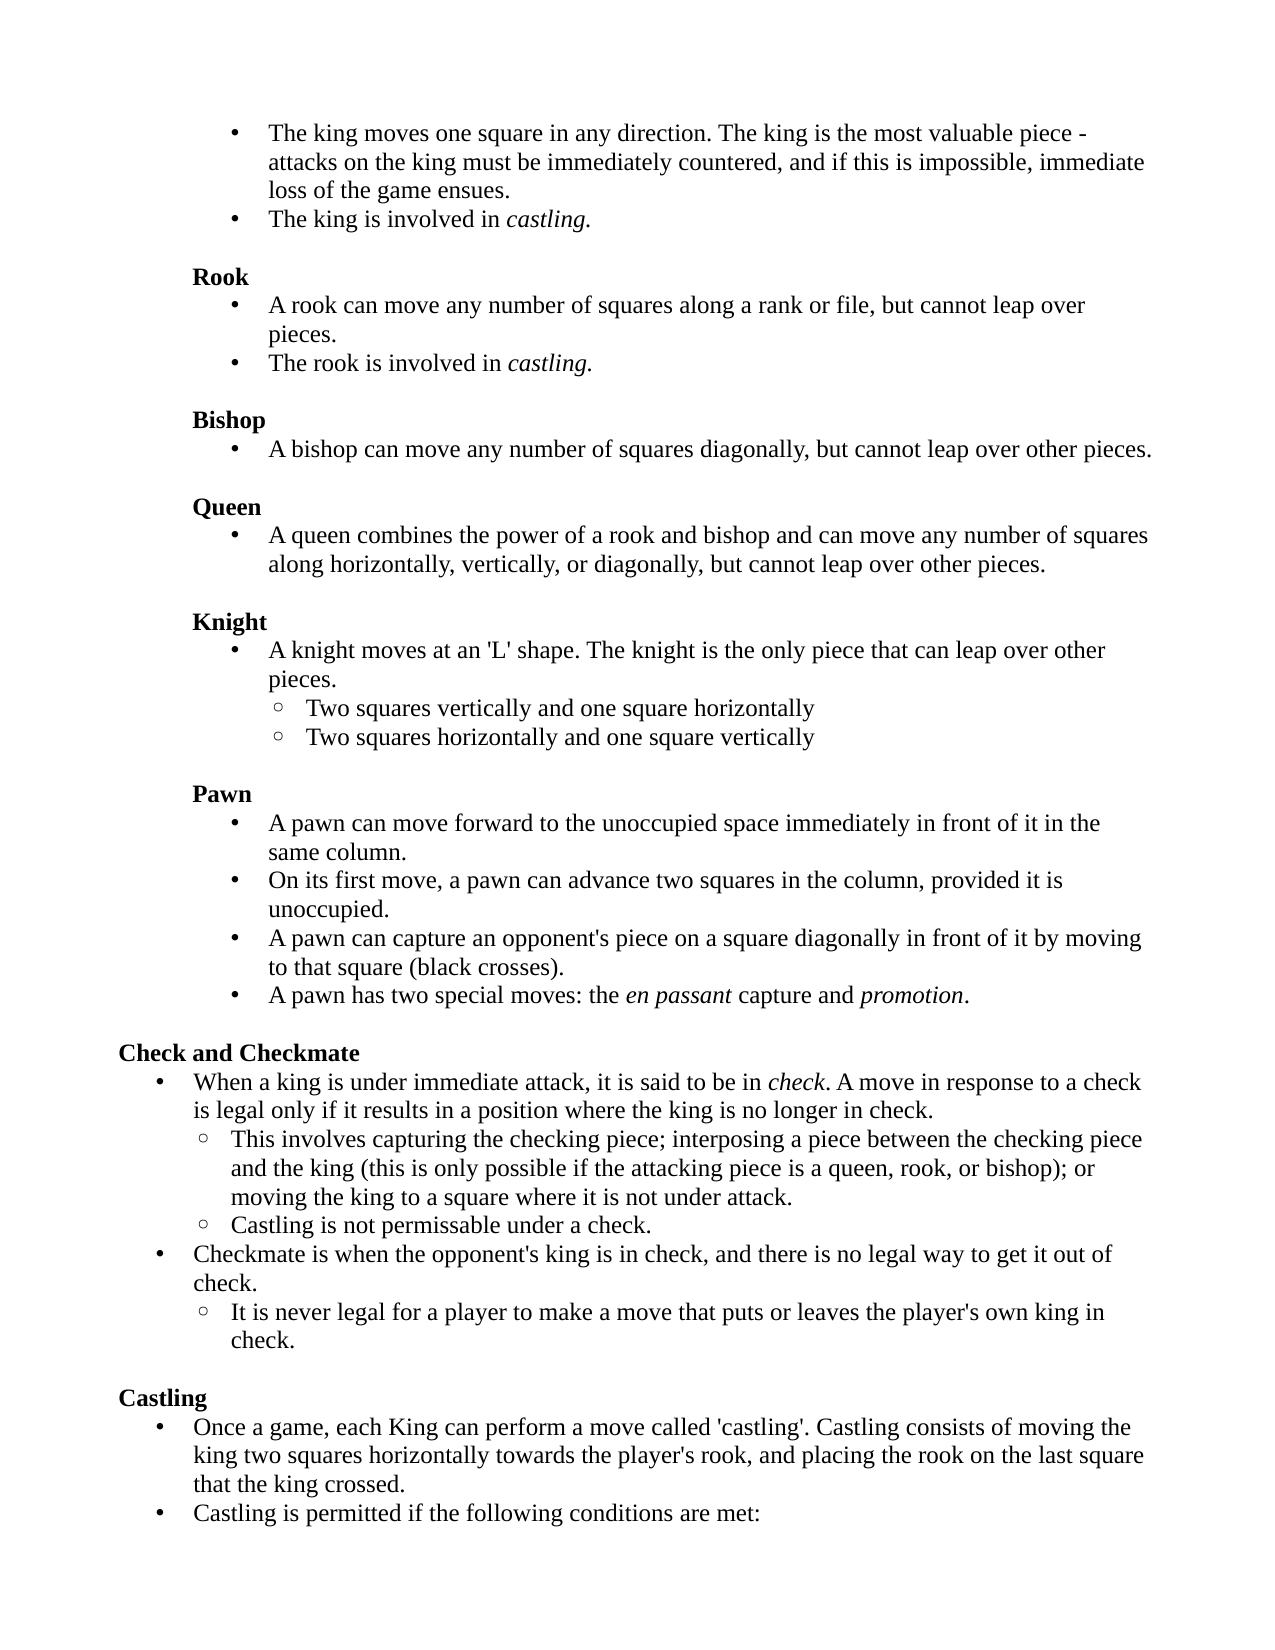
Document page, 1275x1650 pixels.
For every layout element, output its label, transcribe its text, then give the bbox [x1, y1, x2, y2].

text Rook [118, 262, 1157, 291]
text Pawn [118, 779, 1157, 808]
list A pawn can move forward to the unoccupied space immediately in front of it in the same column. [231, 808, 1157, 866]
text Knight [118, 607, 1157, 636]
list Checkmate is when the opponent's king is in check, and there is no legal way to get it out of check. [156, 1239, 1157, 1297]
list A knight moves at an 'L' shape. The knight is the only piece that can leap over other pieces. [231, 636, 1157, 693]
list The rook is involved in castling. [231, 348, 1157, 377]
list A queen combines the power of a rook and bishop and can move any number of squares along horizontally, vertically, or diagonally, but cannot leap over other pieces. [231, 521, 1157, 578]
list Two squares vertically and one square horizontally [268, 693, 1157, 722]
list Castling is not permissable under a check. [193, 1211, 1157, 1239]
text Queen [118, 492, 1157, 521]
text Castling [118, 1383, 1157, 1412]
list A bishop can move any number of squares diagonally, but cannot leap over other pieces. [231, 434, 1157, 463]
list Once a game, each King can perform a move called 'castling'. Castling consists of moving the king two squares horizontally towards the player's rook, and placing the rook on the last square that the king crossed. [156, 1412, 1157, 1498]
list A rook can move any number of squares along a rank or file, but cannot leap over pieces. [231, 291, 1157, 348]
text Bishop [118, 406, 1157, 434]
list On its first move, a pawn can advance two squares in the column, provided it is unoccupied. [231, 866, 1157, 923]
list The king is involved in castling. [231, 204, 1157, 233]
list Castling is permitted if the following conditions are met: [156, 1498, 1157, 1527]
list When a king is under immediate attack, it is said to be in check. A move in response to a check is legal only if it results in a position where the king is no longer in check. [156, 1067, 1157, 1124]
list This involves capturing the checking piece; interposing a piece between the checking piece and the king (this is only possible if the attacking piece is a queen, rook, or bishop); or moving the king to a square where it is not under attack. [193, 1124, 1157, 1211]
list It is never legal for a player to make a move that puts or leaves the player's own king in check. [193, 1297, 1157, 1354]
list A pawn has two special moves: the en passant capture and promotion. [231, 981, 1157, 1009]
list A pawn can capture an opponent's piece on a square diagonally in front of it by moving to that square (black crosses). [231, 923, 1157, 981]
text Check and Checkmate [118, 1038, 1157, 1067]
list Two squares horizontally and one square vertically [268, 722, 1157, 751]
list The king moves one square in any direction. The king is the most valuable piece - attacks on the king must be immediately countered, and if this is impossible, immediate loss of the game ensues. [231, 118, 1157, 204]
